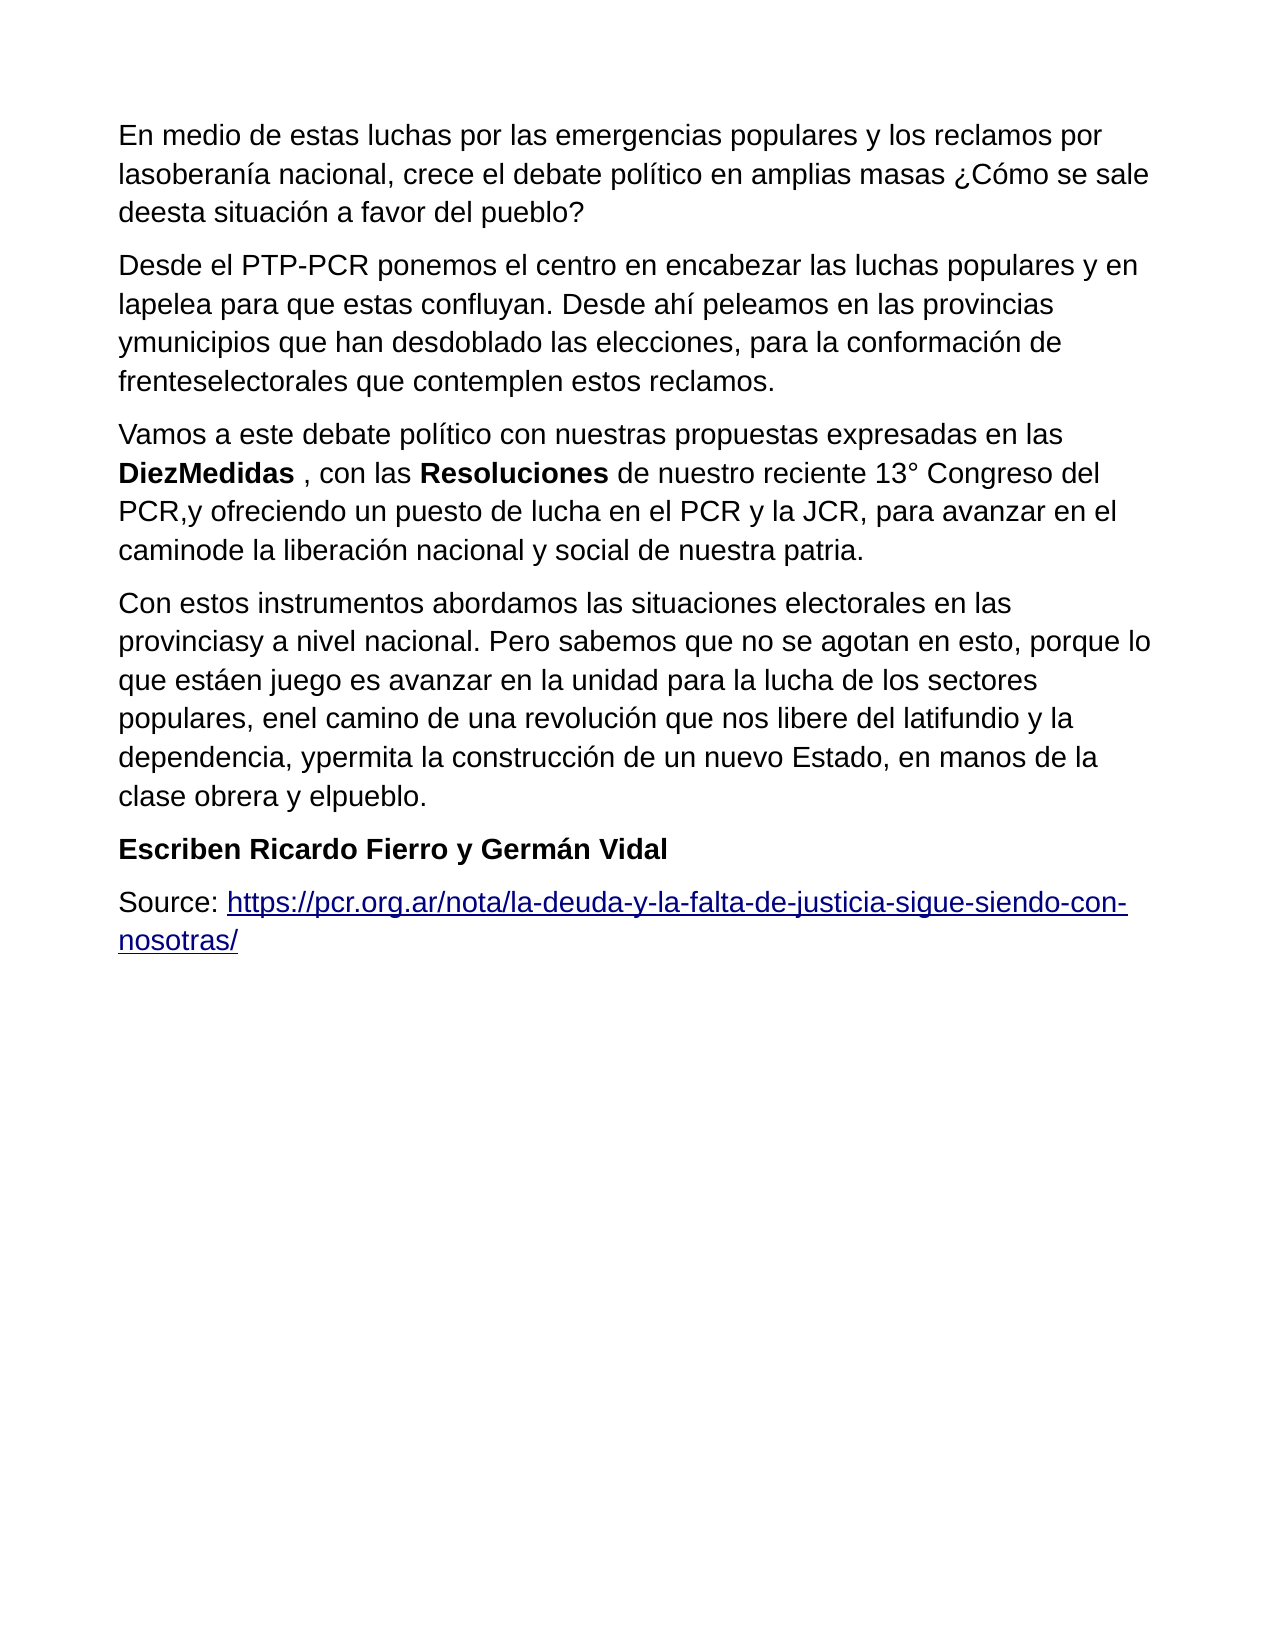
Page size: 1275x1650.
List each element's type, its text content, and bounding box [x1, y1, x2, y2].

text Con estos instrumentos abordamos las situaciones electorales en las provinciasy a nivel nacional. Pero sabemos que no se agotan en esto, porque lo que estáen juego es avanzar en la unidad para la lucha de los sectores populares, enel camino de una revolución que nos libere del latifundio y la dependencia, ypermita la construcción de un nuevo Estado, en manos de la clase obrera y elpueblo. [118, 586, 1157, 812]
text Escriben Ricardo Fierro y Germán Vidal [118, 832, 1157, 865]
text Vamos a este debate político con nuestras propuestas expresadas en las DiezMedidas , con las Resoluciones de nuestro reciente 13° Congreso del PCR,y ofreciendo un puesto de lucha en el PCR y la JCR, para avanzar en el caminode la liberación nacional y social de nuestra patria. [118, 417, 1157, 566]
text Desde el PTP-PCR ponemos el centro en encabezar las luchas populares y en lapelea para que estas confluyan. Desde ahí peleamos en las provincias ymunicipios que han desdoblado las elecciones, para la conformación de frenteselectorales que contemplen estos reclamos. [118, 248, 1157, 397]
text En medio de estas luchas por las emergencias populares y los reclamos por lasoberanía nacional, crece el debate político en amplias masas ¿Cómo se sale deesta situación a favor del pueblo? [118, 118, 1157, 229]
text Source: https://pcr.org.ar/nota/la-deuda-y-la-falta-de-justicia-sigue-siendo-con-nosotras/ [118, 885, 1157, 957]
